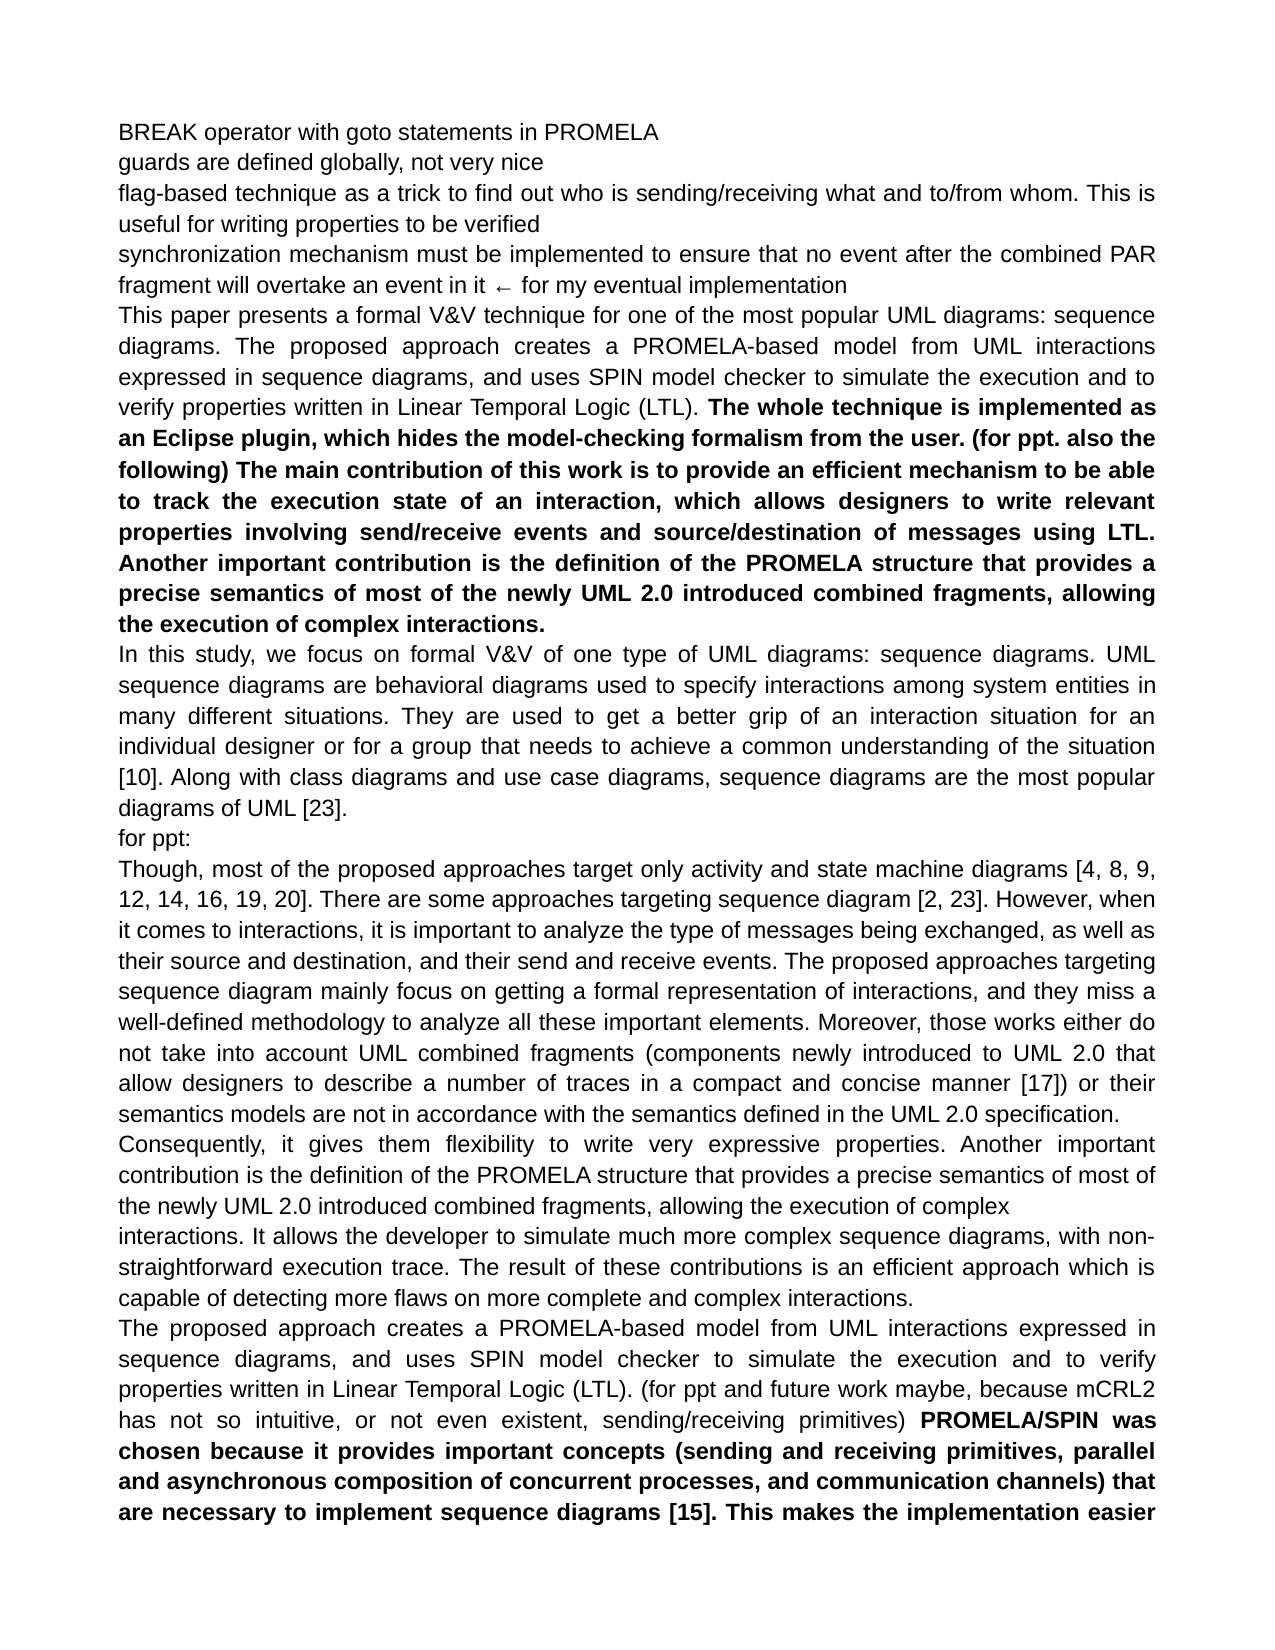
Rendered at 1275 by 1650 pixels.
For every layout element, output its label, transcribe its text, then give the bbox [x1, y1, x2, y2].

text guards are defined globally, not very nice [118, 149, 1157, 176]
text BREAK operator with goto statements in PROMELA [118, 118, 1157, 145]
text Though, most of the proposed approaches target only activity and state machine diagrams [4, 8, 9, 12, 14, 16, 19, 20]. There are some approaches targeting sequence diagram [2, 23]. However, when it comes to interactions, it is important to analyze the type of messages being exchanged, as well as their source and destination, and their send and receive events. The proposed approaches targeting sequence diagram mainly focus on getting a formal representation of interactions, and they miss a well-defined methodology to analyze all these important elements. Moreover, those works either do not take into account UML combined fragments (components newly introduced to UML 2.0 that allow designers to describe a number of traces in a compact and concise manner [17]) or their semantics models are not in accordance with the semantics defined in the UML 2.0 specification. [118, 855, 1157, 1127]
text for ppt: [118, 824, 1157, 851]
text interactions. It allows the developer to simulate much more complex sequence diagrams, with non-straightforward execution trace. The result of these contributions is an efficient approach which is capable of detecting more flaws on more complete and complex interactions. [118, 1223, 1157, 1311]
text In this study, we focus on formal V&V of one type of UML diagrams: sequence diagrams. UML sequence diagrams are behavioral diagrams used to specify interactions among system entities in many different situations. They are used to get a better grip of an interaction situation for an individual designer or for a group that needs to achieve a common understanding of the situation [10]. Along with class diagrams and use case diagrams, sequence diagrams are the most popular diagrams of UML [23]. [118, 641, 1157, 821]
text flag-based technique as a trick to find out who is sending/receiving what and to/from whom. This is useful for writing properties to be verified [118, 179, 1157, 237]
text This paper presents a formal V&V technique for one of the most popular UML diagrams: sequence diagrams. The proposed approach creates a PROMELA-based model from UML interactions expressed in sequence diagrams, and uses SPIN model checker to simulate the execution and to verify properties written in Linear Temporal Logic (LTL). The whole technique is implemented as an Eclipse plugin, which hides the model-checking formalism from the user. (for ppt. also the following) The main contribution of this work is to provide an efficient mechanism to be able to track the execution state of an interaction, which allows designers to write relevant properties involving send/receive events and source/destination of messages using LTL. Another important contribution is the definition of the PROMELA structure that provides a precise semantics of most of the newly UML 2.0 introduced combined fragments, allowing the execution of complex interactions. [118, 302, 1157, 637]
text Consequently, it gives them flexibility to write very expressive properties. Another important contribution is the definition of the PROMELA structure that provides a precise semantics of most of the newly UML 2.0 introduced combined fragments, allowing the execution of complex [118, 1131, 1157, 1219]
text The proposed approach creates a PROMELA-based model from UML interactions expressed in sequence diagrams, and uses SPIN model checker to simulate the execution and to verify properties written in Linear Temporal Logic (LTL). (for ppt and future work maybe, because mCRL2 has not so intuitive, or not even existent, sending/receiving primitives) PROMELA/SPIN was chosen because it provides important concepts (sending and receiving primitives, parallel and asynchronous composition of concurrent processes, and communication channels) that are necessary to implement sequence diagrams [15]. This makes the implementation easier [118, 1314, 1157, 1525]
text synchronization mechanism must be implemented to ensure that no event after the combined PAR fragment will overtake an event in it ← for my eventual implementation [118, 241, 1157, 298]
